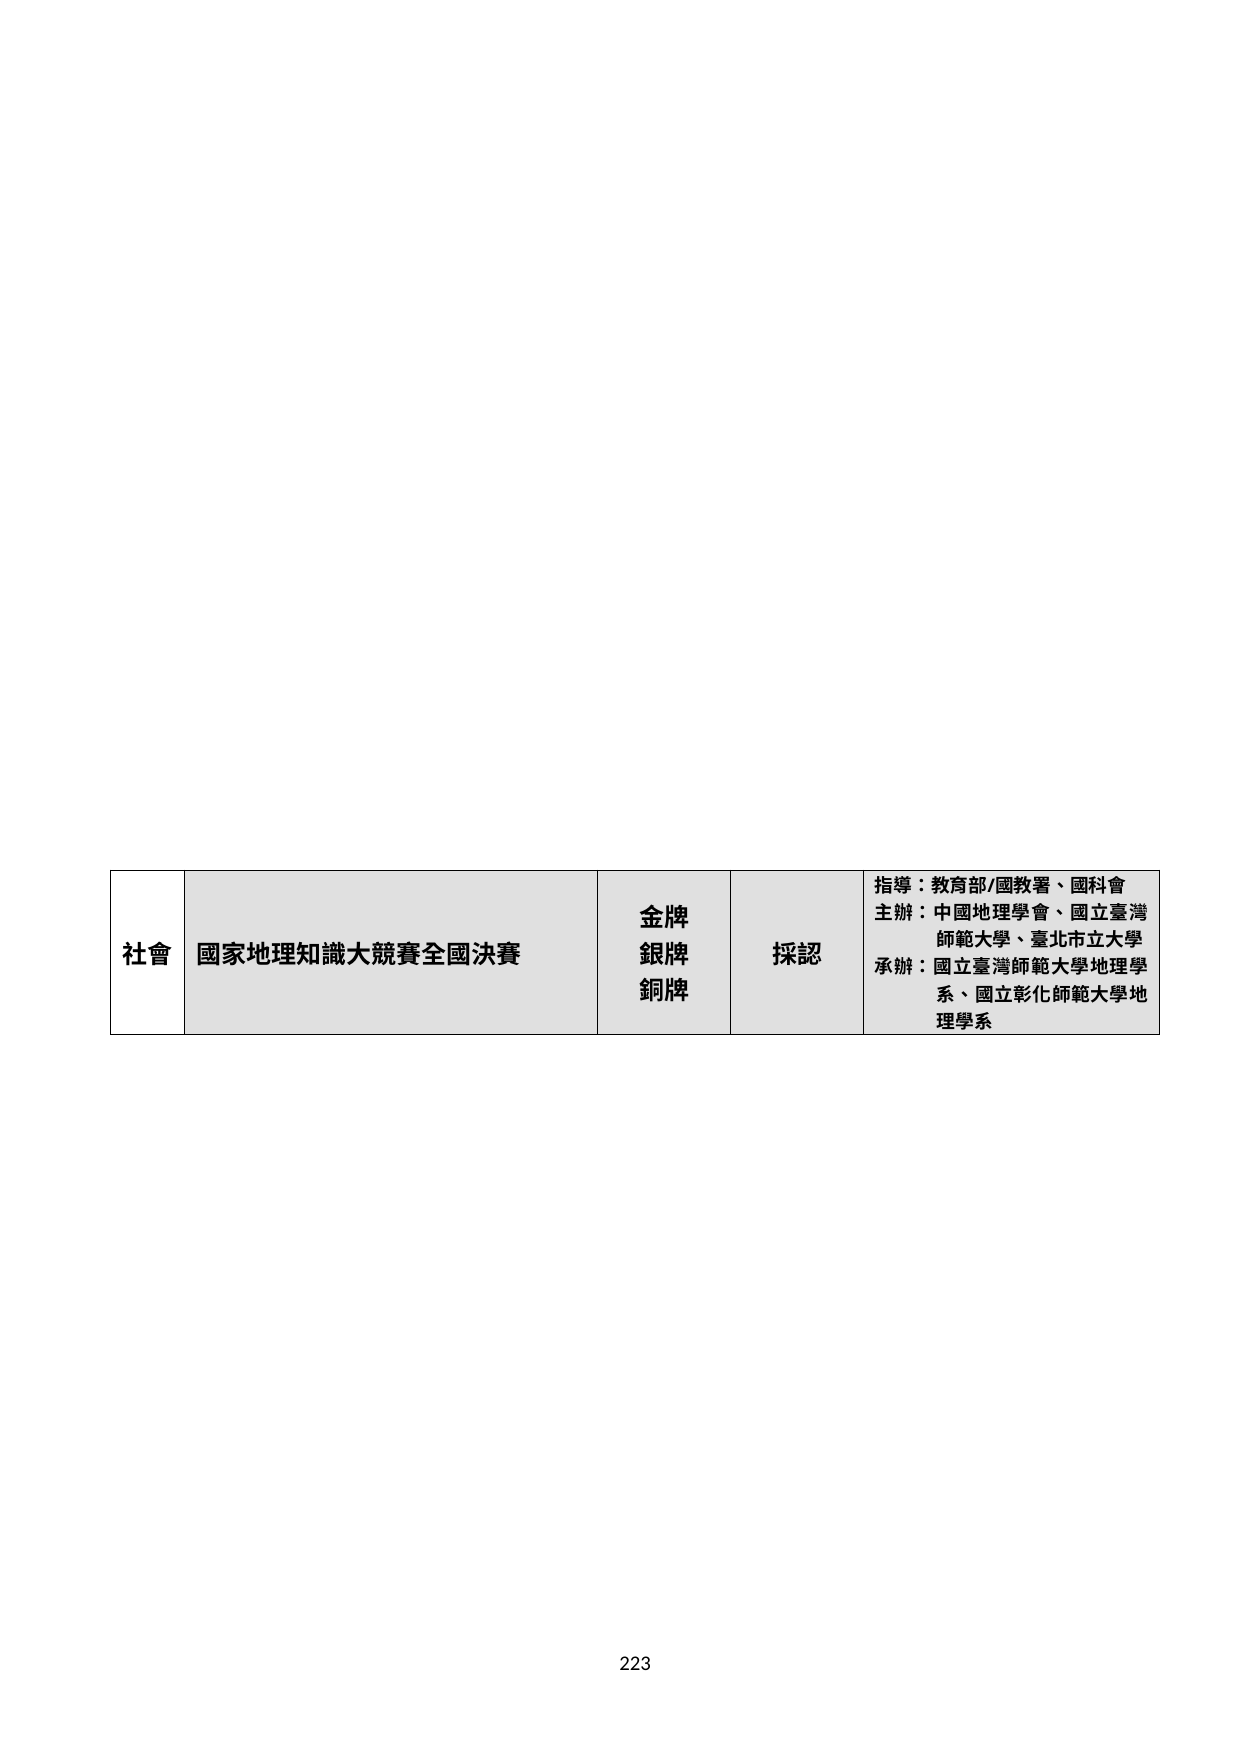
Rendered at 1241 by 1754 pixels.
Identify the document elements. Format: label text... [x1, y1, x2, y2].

table_cell 指導：教育部/國教署、國科會 主辦：中國地理學會、國立臺灣師範大學、臺北市立大學 承辦：國立臺灣師範大學地理學系、國立彰化師範大學地理學系 [864, 871, 1159, 1034]
table_cell 採認 [731, 871, 863, 1034]
table_cell 金牌 銀牌 銅牌 [598, 871, 730, 1034]
table_cell 社會 [111, 871, 184, 1034]
table_cell 國家地理知識大競賽全國決賽 [185, 871, 597, 1034]
